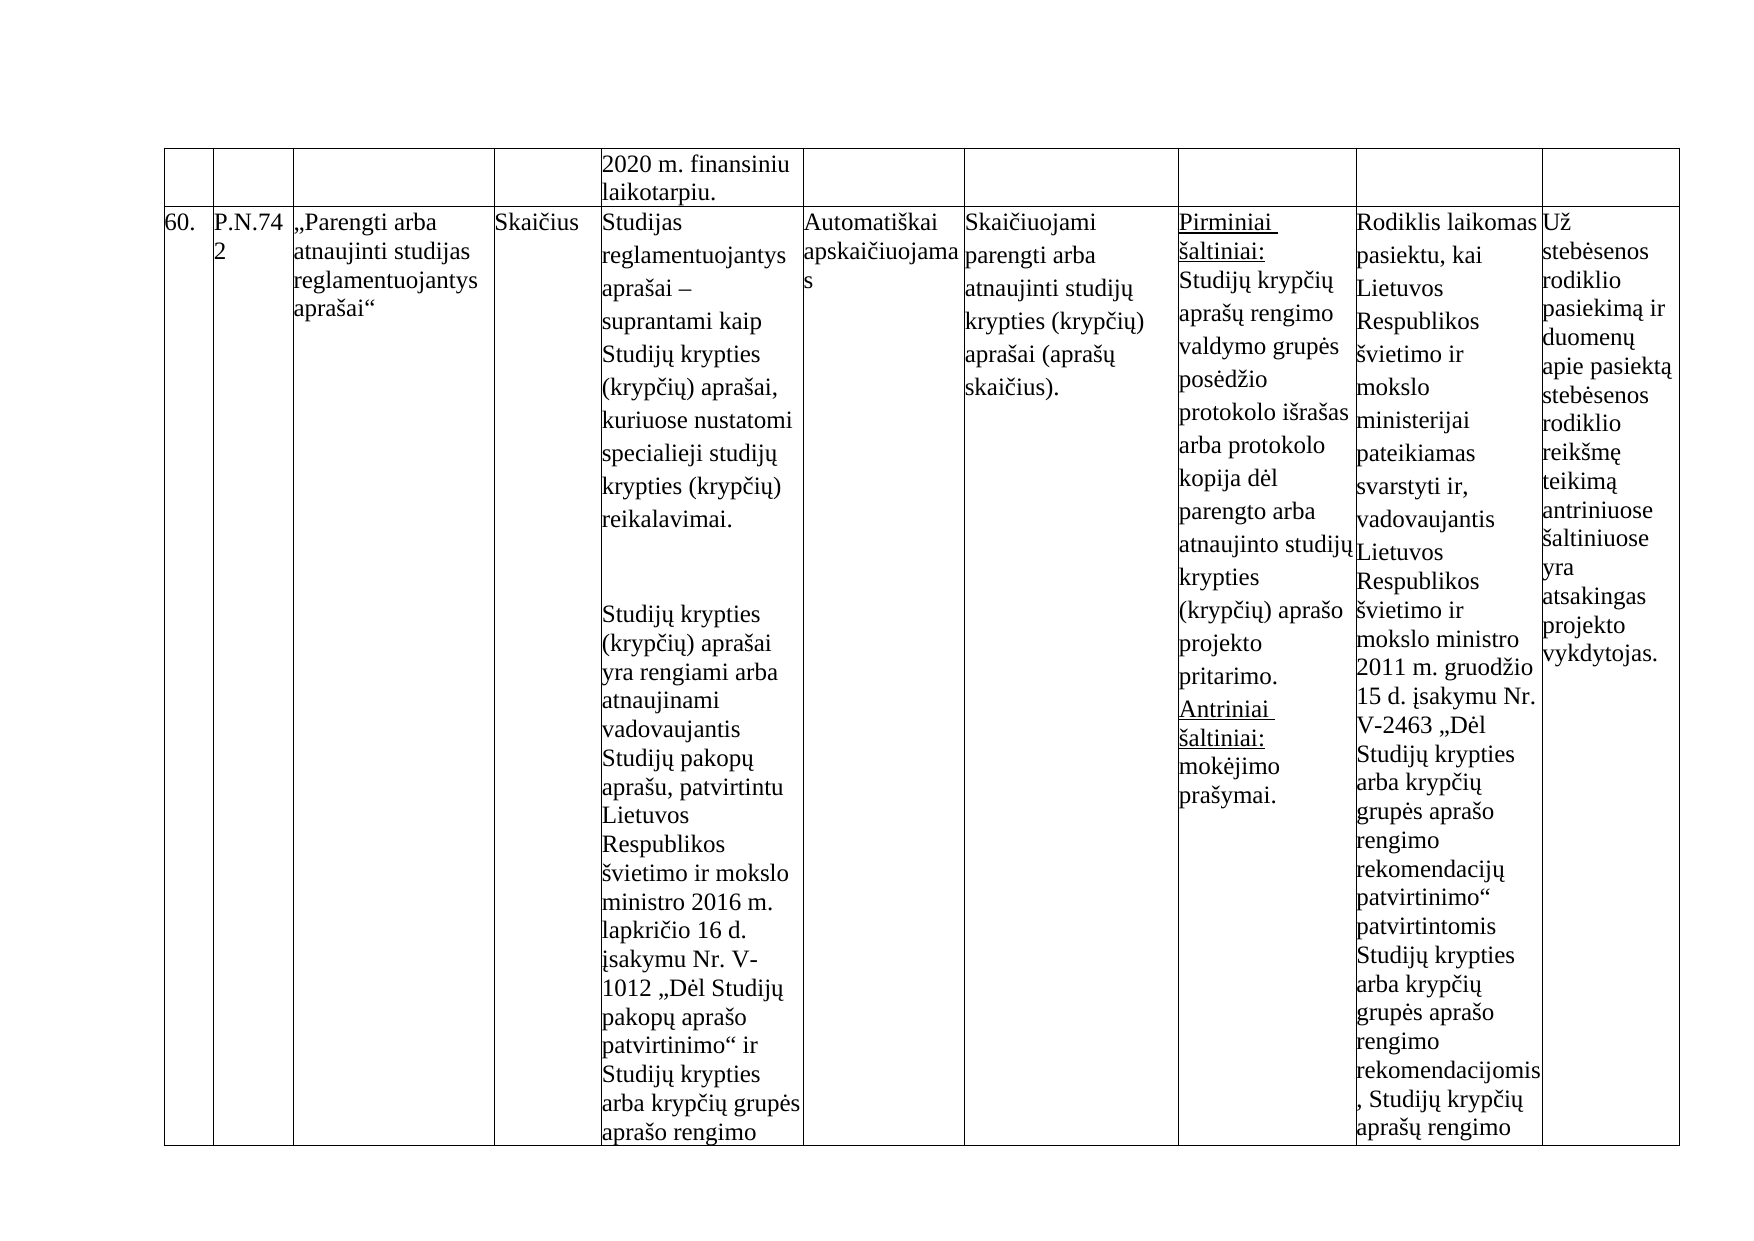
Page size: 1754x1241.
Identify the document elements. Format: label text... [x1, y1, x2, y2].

table_cell [804, 149, 964, 206]
table_cell Už stebėsenos rodiklio pasiekimą ir duomenų apie pasiektą stebėsenos rodiklio reikšmę teikimą antriniuose šaltiniuose yra atsakingas projekto vykdytojas. [1543, 207, 1679, 1145]
table_cell Studijas reglamentuojantys aprašai – suprantami kaip Studijų krypties (krypčių) aprašai, kuriuose nustatomi specialieji studijų krypties (krypčių) reikalavimai. Studijų krypties (krypčių) aprašai yra rengiami arba atnaujinami vadovaujantis Studijų pakopų aprašu, patvirtintu Lietuvos Respublikos švietimo ir mokslo ministro 2016 m. lapkričio 16 d. įsakymu Nr. V-1012 „Dėl Studijų pakopų aprašo patvirtinimo“ ir Studijų krypties arba krypčių grupės aprašo rengimo [602, 207, 803, 1145]
table_cell [1179, 149, 1356, 206]
table_cell [1357, 149, 1542, 206]
table_cell P.N.742 [214, 207, 293, 1145]
table_cell „Parengti arba atnaujinti studijas reglamentuojantys aprašai“ [294, 207, 494, 1145]
table_cell [165, 149, 213, 206]
table_cell Skaičius [495, 207, 601, 1145]
table_cell [495, 149, 601, 206]
table_cell Automatiškai apskaičiuojamas [804, 207, 964, 1145]
table_cell 2020 m. finansiniu laikotarpiu. [602, 149, 803, 206]
table_cell Pirminiai šaltiniai: Studijų krypčių aprašų rengimo valdymo grupės posėdžio protokolo išrašas arba protokolo kopija dėl parengto arba atnaujinto studijų krypties (krypčių) aprašo projekto pritarimo. Antriniai šaltiniai: mokėjimo prašymai. [1179, 207, 1356, 1145]
table_cell [294, 149, 494, 206]
table_cell Rodiklis laikomas pasiektu, kai Lietuvos Respublikos švietimo ir mokslo ministerijai pateikiamas svarstyti ir, vadovaujantis Lietuvos Respublikos švietimo ir mokslo ministro 2011 m. gruodžio 15 d. įsakymu Nr. V-2463 „Dėl Studijų krypties arba krypčių grupės aprašo rengimo rekomendacijų patvirtinimo“ patvirtintomis Studijų krypties arba krypčių grupės aprašo rengimo rekomendacijomis, Studijų krypčių aprašų rengimo [1357, 207, 1542, 1145]
table_cell [965, 149, 1178, 206]
table_cell [1543, 149, 1679, 206]
table_cell 60. [165, 207, 213, 1145]
table_cell Skaičiuojami parengti arba atnaujinti studijų krypties (krypčių) aprašai (aprašų skaičius). [965, 207, 1178, 1145]
table_cell [214, 149, 293, 206]
